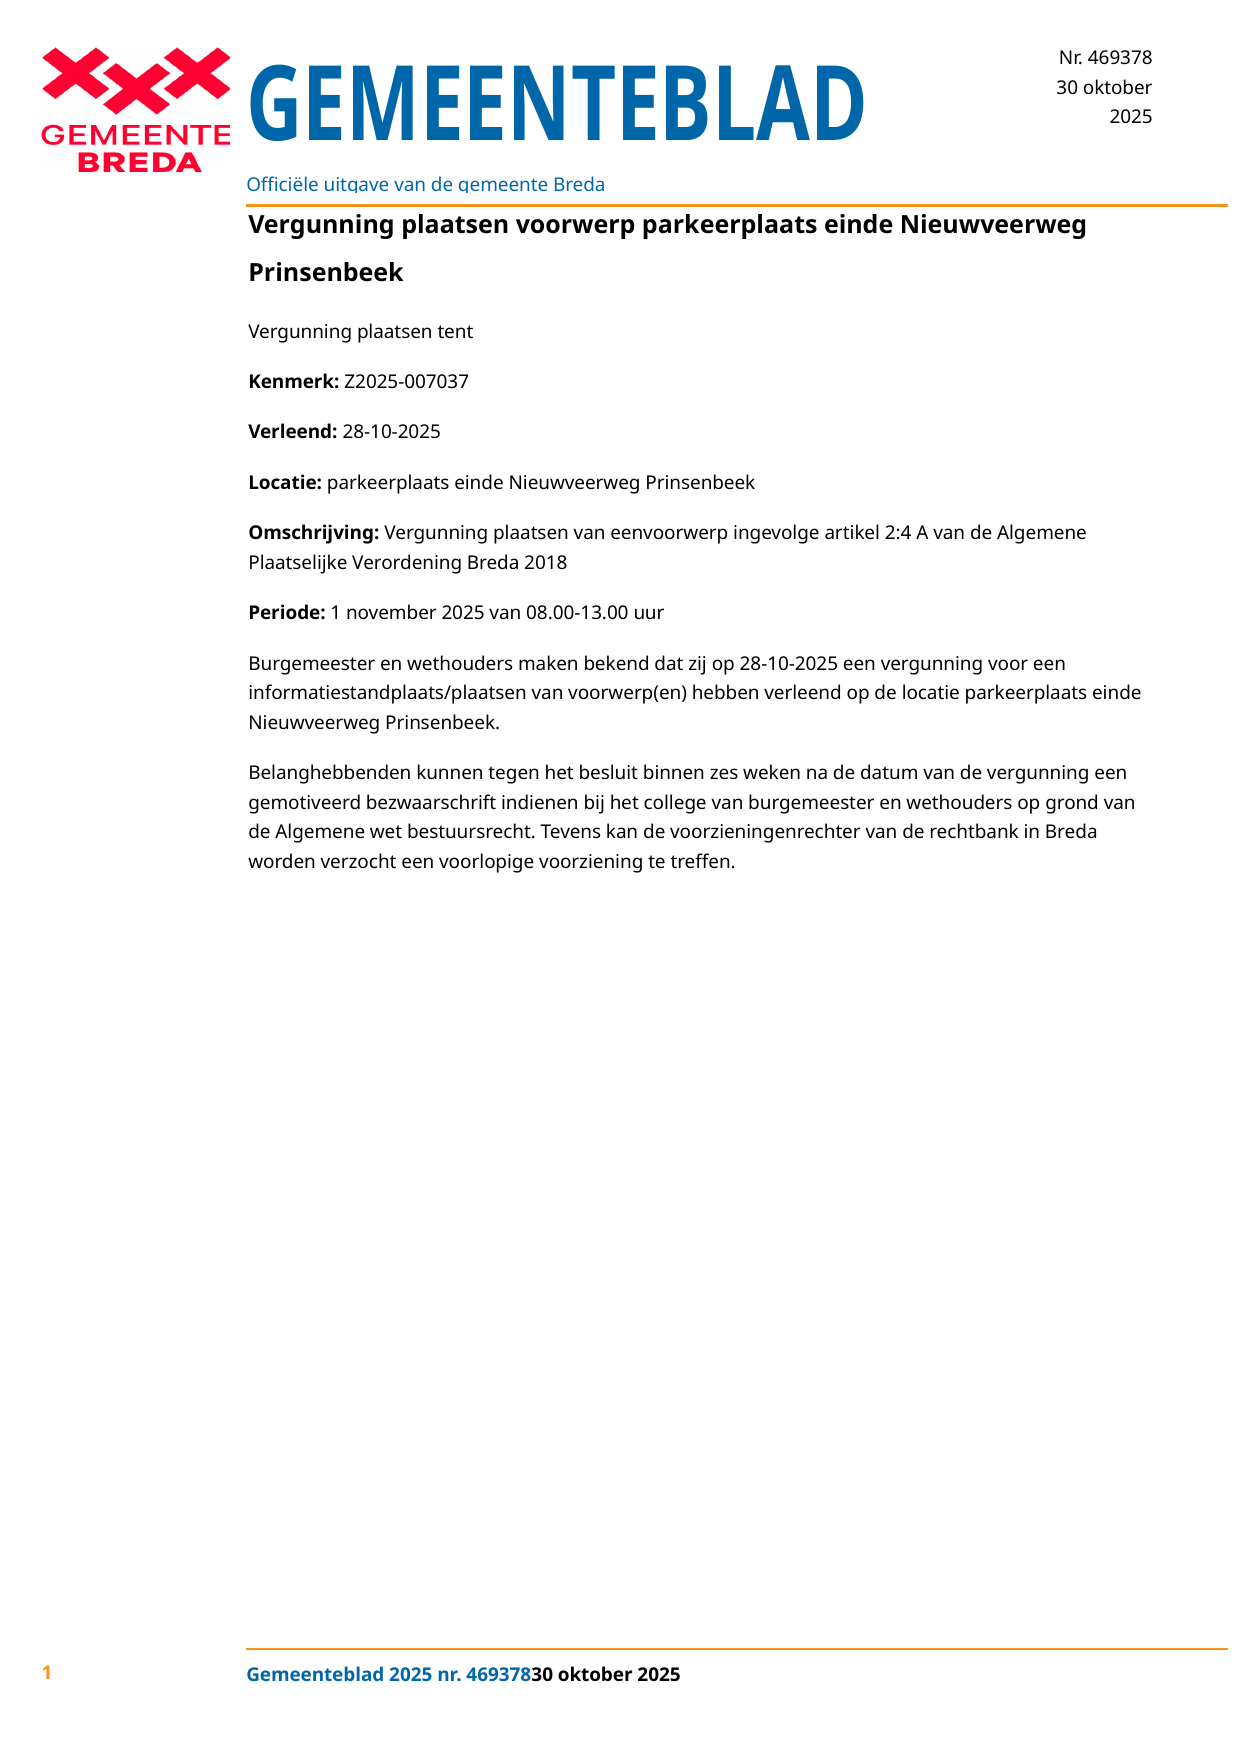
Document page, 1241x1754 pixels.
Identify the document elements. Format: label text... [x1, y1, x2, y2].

text Omschrijving: Vergunning plaatsen van eenvoorwerp ingevolge artikel 2:4 A van de Algemene Plaatselijke Verordening Breda 2018 [248, 519, 1152, 575]
text Vergunning plaatsen tent [248, 318, 1152, 344]
text Belanghebbenden kunnen tegen het besluit binnen zes weken na de datum van de vergunning een gemotiveerd bezwaarschrift indienen bij het college van burgemeester en wethouders op grond van de Algemene wet bestuursrecht. Tevens kan de voorzieningenrechter van de rechtbank in Breda worden verzocht een voorlopige voorziening te treffen. [248, 759, 1152, 874]
text Periode: 1 november 2025 van 08.00-13.00 uur [248, 599, 1152, 625]
picture [41, 47, 231, 172]
text Burgemeester en wethouders maken bekend dat zij op 28-10-2025 een vergunning voor een informatiestandplaats/plaatsen van voorwerp(en) hebben verleend op de locatie parkeerplaats einde Nieuwveerweg Prinsenbeek. [248, 650, 1152, 735]
text Verleend: 28-10-2025 [248, 419, 1152, 444]
text Vergunning plaatsen voorwerp parkeerplaats einde Nieuwveerweg Prinsenbeek [248, 207, 1152, 288]
text Locatie: parkeerplaats einde Nieuwveerweg Prinsenbeek [248, 469, 1152, 495]
text Kenmerk: Z2025-007037 [248, 368, 1152, 394]
